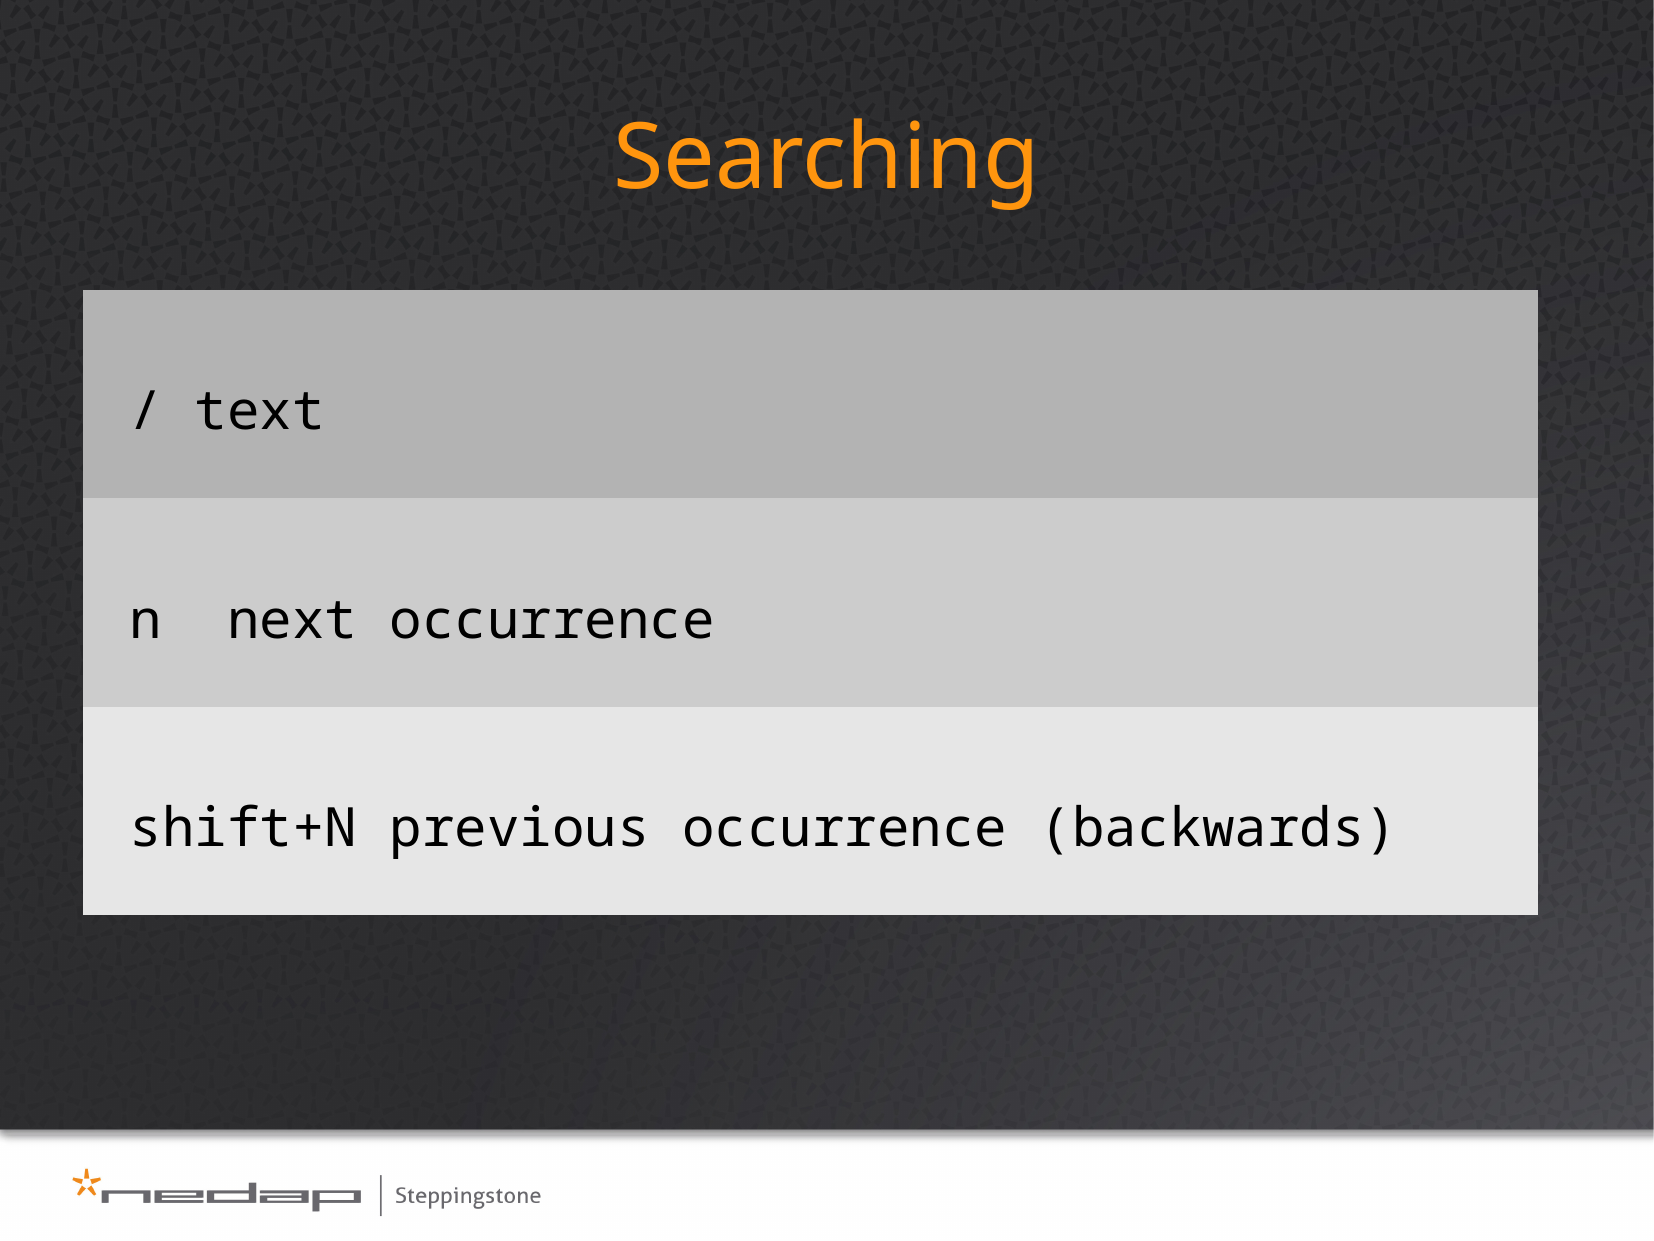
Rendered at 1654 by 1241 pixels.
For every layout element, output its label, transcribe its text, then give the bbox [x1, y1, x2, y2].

table_header / text [83, 290, 1538, 498]
table_cell n next occurrence [83, 498, 1538, 707]
title Searching [82, 49, 1571, 257]
picture [0, 0, 1654, 1241]
table_cell shift+N previous occurrence (backwards) [83, 707, 1538, 915]
